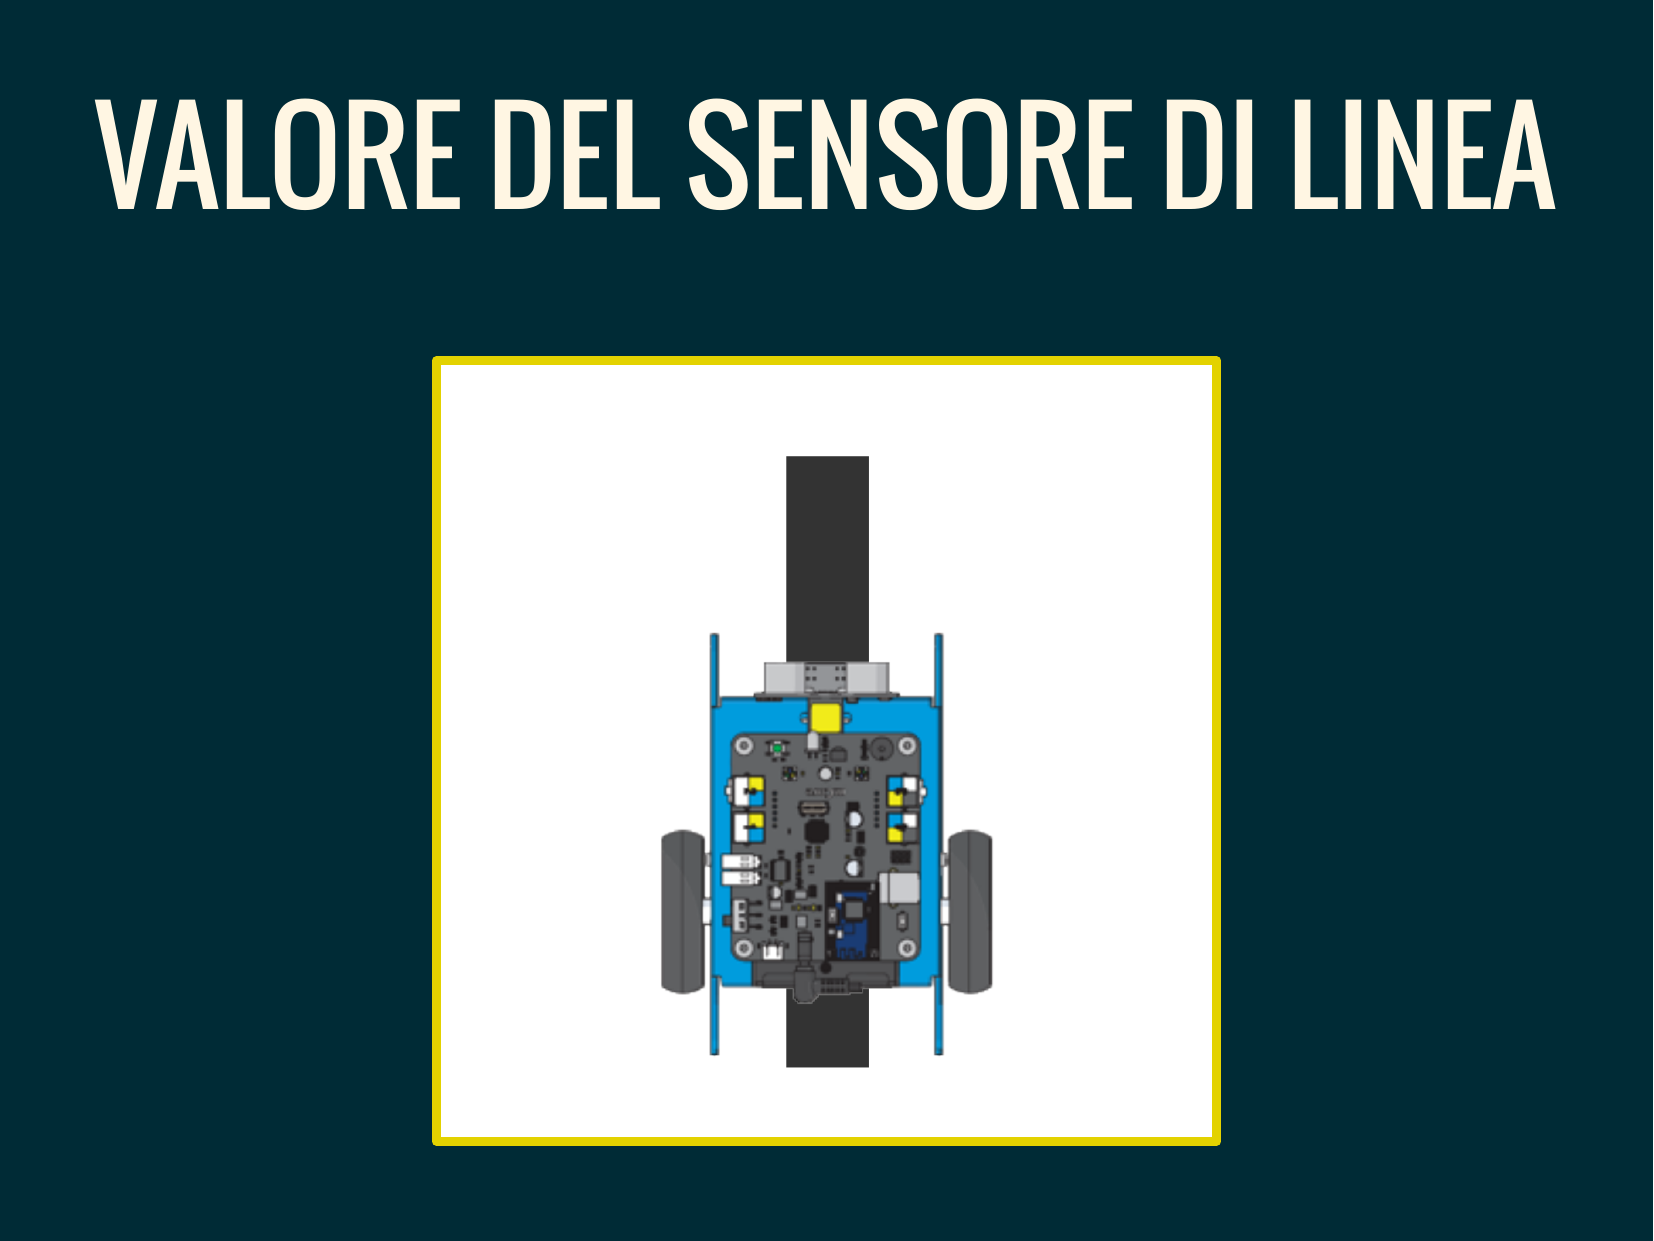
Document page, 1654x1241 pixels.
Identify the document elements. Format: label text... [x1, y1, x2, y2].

picture [440, 365, 1213, 1137]
title Valore del sensore di linea [82, 49, 1571, 257]
